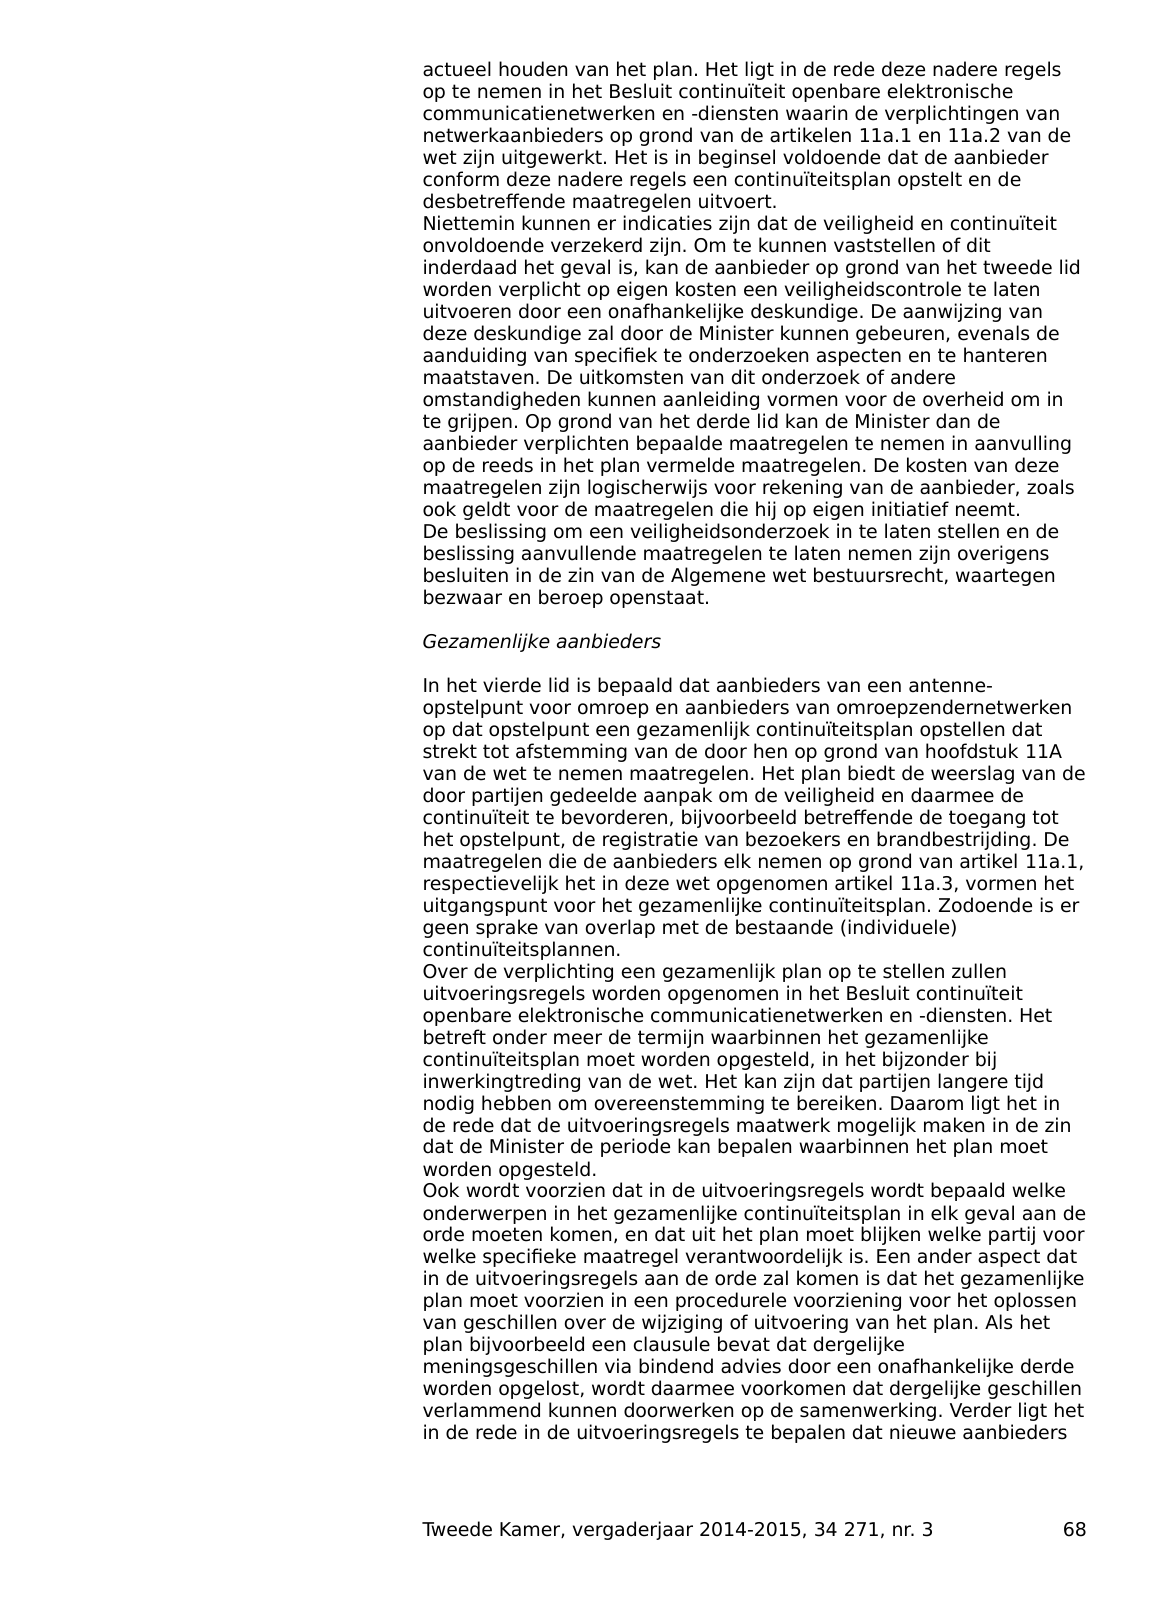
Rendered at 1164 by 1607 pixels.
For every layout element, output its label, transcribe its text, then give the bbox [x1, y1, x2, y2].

text actueel houden van het plan. Het ligt in de rede deze nadere regels op te nemen in het Besluit continuïteit openbare elektronische communicatienetwerken en -diensten waarin de verplichtingen van netwerkaanbieders op grond van de artikelen 11a.1 en 11a.2 van de wet zijn uitgewerkt. Het is in beginsel voldoende dat de aanbieder conform deze nadere regels een continuïteitsplan opstelt en de desbetreffende maatregelen uitvoert. [422, 59, 1087, 213]
text De beslissing om een veiligheidsonderzoek in te laten stellen en de beslissing aanvullende maatregelen te laten nemen zijn overigens besluiten in de zin van de Algemene wet bestuursrecht, waartegen bezwaar en beroep openstaat. [422, 521, 1087, 608]
text Over de verplichting een gezamenlijk plan op te stellen zullen uitvoeringsregels worden opgenomen in het Besluit continuïteit openbare elektronische communicatienetwerken en -diensten. Het betreft onder meer de termijn waarbinnen het gezamenlijke continuïteitsplan moet worden opgesteld, in het bijzonder bij inwerkingtreding van de wet. Het kan zijn dat partijen langere tijd nodig hebben om overeenstemming te bereiken. Daarom ligt het in de rede dat de uitvoeringsregels maatwerk mogelijk maken in de zin dat de Minister de periode kan bepalen waarbinnen het plan moet worden opgesteld. [422, 961, 1087, 1180]
subtitle Gezamenlijke aanbieders [422, 631, 1087, 653]
text In het vierde lid is bepaald dat aanbieders van een antenne-opstelpunt voor omroep en aanbieders van omroepzendernetwerken op dat opstelpunt een gezamenlijk continuïteitsplan opstellen dat strekt tot afstemming van de door hen op grond van hoofdstuk 11A van de wet te nemen maatregelen. Het plan biedt de weerslag van de door partijen gedeelde aanpak om de veiligheid en daarmee de continuïteit te bevorderen, bijvoorbeeld betreffende de toegang tot het opstelpunt, de registratie van bezoekers en brandbestrijding. De maatregelen die de aanbieders elk nemen op grond van artikel 11a.1, respectievelijk het in deze wet opgenomen artikel 11a.3, vormen het uitgangspunt voor het gezamenlijke continuïteitsplan. Zodoende is er geen sprake van overlap met de bestaande (individuele) continuïteitsplannen. [422, 675, 1087, 961]
text Niettemin kunnen er indicaties zijn dat de veiligheid en continuïteit onvoldoende verzekerd zijn. Om te kunnen vaststellen of dit inderdaad het geval is, kan de aanbieder op grond van het tweede lid worden verplicht op eigen kosten een veiligheidscontrole te laten uitvoeren door een onafhankelijke deskundige. De aanwijzing van deze deskundige zal door de Minister kunnen gebeuren, evenals de aanduiding van specifiek te onderzoeken aspecten en te hanteren maatstaven. De uitkomsten van dit onderzoek of andere omstandigheden kunnen aanleiding vormen voor de overheid om in te grijpen. Op grond van het derde lid kan de Minister dan de aanbieder verplichten bepaalde maatregelen te nemen in aanvulling op de reeds in het plan vermelde maatregelen. De kosten van deze maatregelen zijn logischerwijs voor rekening van de aanbieder, zoals ook geldt voor de maatregelen die hij op eigen initiatief neemt. [422, 213, 1087, 521]
text Ook wordt voorzien dat in de uitvoeringsregels wordt bepaald welke onderwerpen in het gezamenlijke continuïteitsplan in elk geval aan de orde moeten komen, en dat uit het plan moet blijken welke partij voor welke specifieke maatregel verantwoordelijk is. Een ander aspect dat in de uitvoeringsregels aan de orde zal komen is dat het gezamenlijke plan moet voorzien in een procedurele voorziening voor het oplossen van geschillen over de wijziging of uitvoering van het plan. Als het plan bijvoorbeeld een clausule bevat dat dergelijke meningsgeschillen via bindend advies door een onafhankelijke derde worden opgelost, wordt daarmee voorkomen dat dergelijke geschillen verlammend kunnen doorwerken op de samenwerking. Verder ligt het in de rede in de uitvoeringsregels te bepalen dat nieuwe aanbieders [422, 1180, 1087, 1444]
